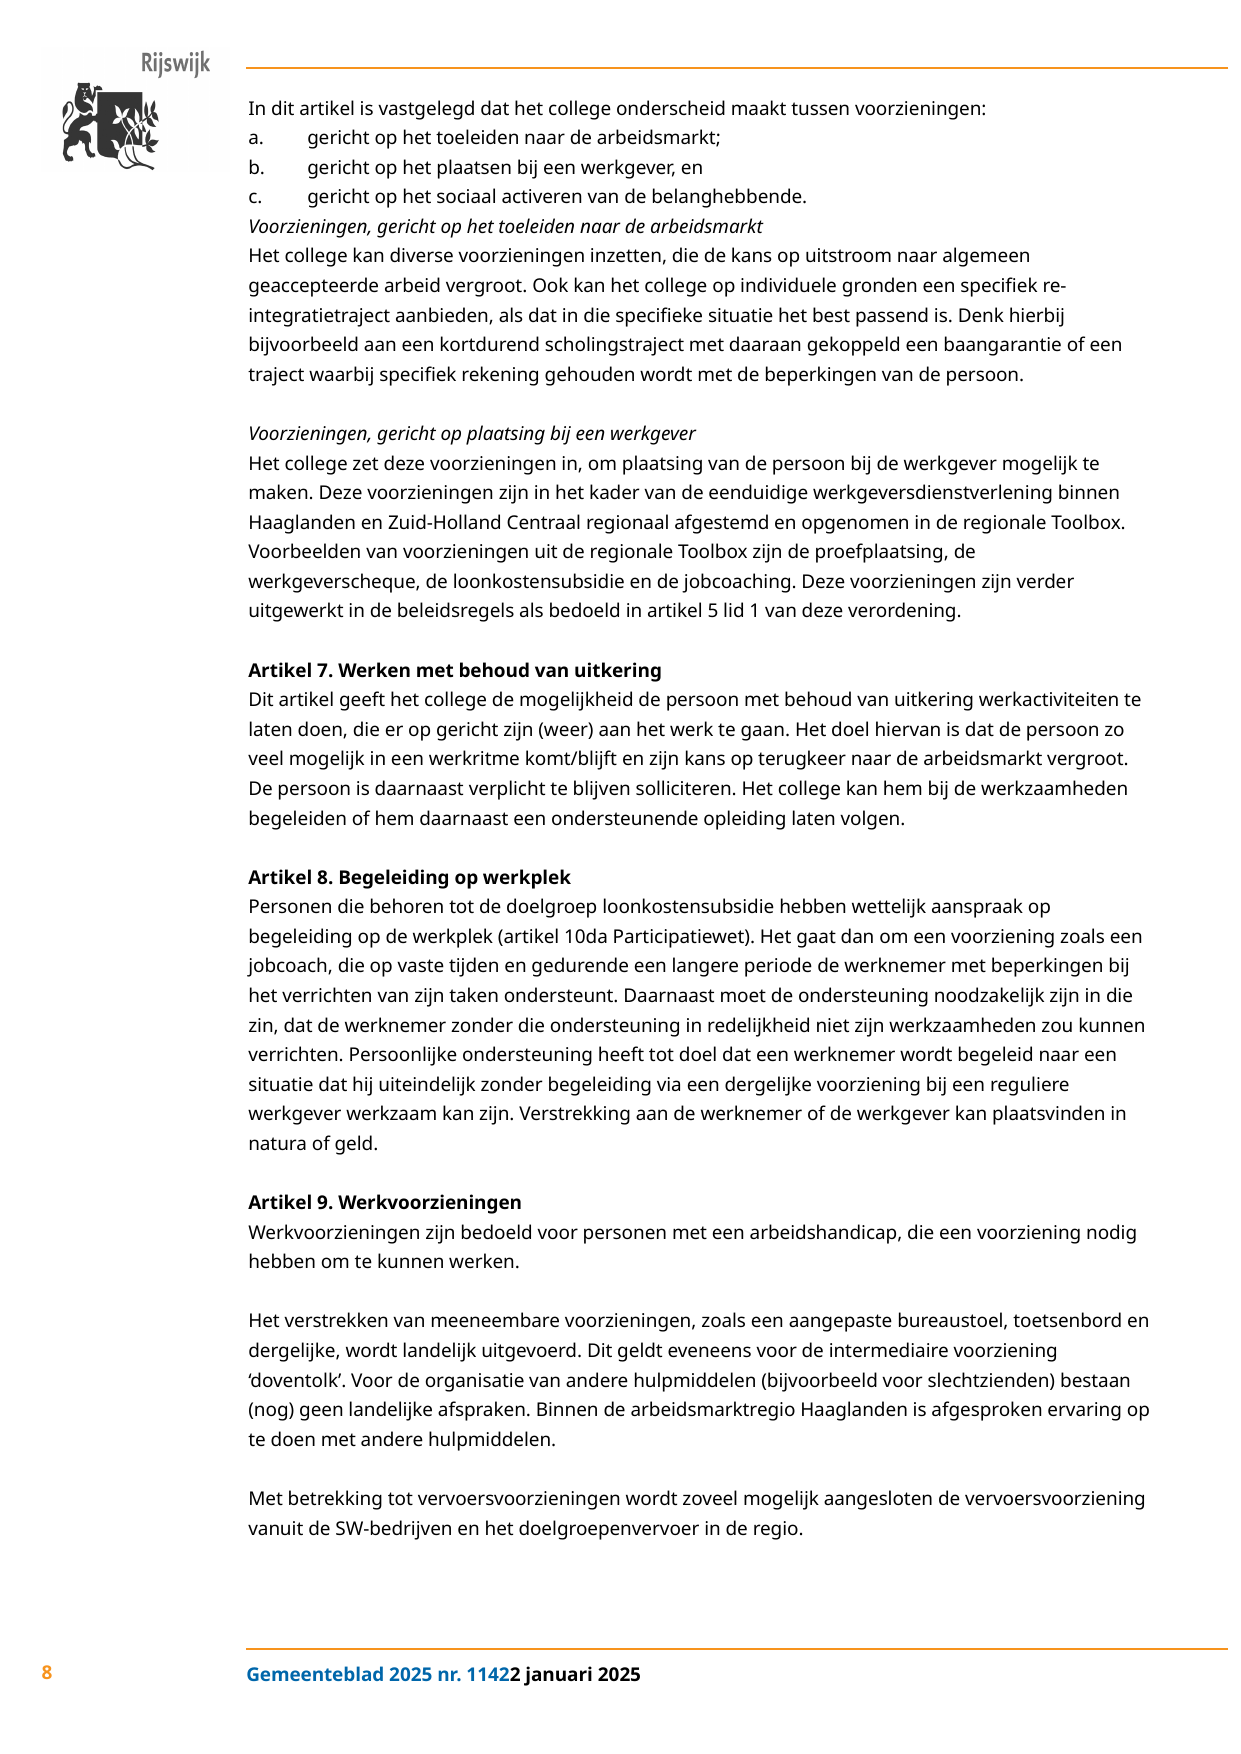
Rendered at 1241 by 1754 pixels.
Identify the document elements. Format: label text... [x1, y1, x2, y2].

text Voorzieningen, gericht op het toeleiden naar de arbeidsmarkt [248, 213, 1152, 239]
list gericht op het sociaal activeren van de belanghebbende. [248, 183, 1152, 209]
text Het college kan diverse voorzieningen inzetten, die de kans op uitstroom naar algemeen geaccepteerde arbeid vergroot. Ook kan het college op individuele gronden een specifiek re-integratietraject aanbieden, als dat in die specifieke situatie het best passend is. Denk hierbij bijvoorbeeld aan een kortdurend scholingstraject met daaraan gekoppeld een baangarantie of een traject waarbij specifiek rekening gehouden wordt met de beperkingen van de persoon. [248, 243, 1152, 387]
text Personen die behoren tot de doelgroep loonkostensubsidie hebben wettelijk aanspraak op begeleiding op de werkplek (artikel 10da Participatiewet). Het gaat dan om een voorziening zoals een jobcoach, die op vaste tijden en gedurende een langere periode de werknemer met beperkingen bij het verrichten van zijn taken ondersteunt. Daarnaast moet de ondersteuning noodzakelijk zijn in die zin, dat de werknemer zonder die ondersteuning in redelijkheid niet zijn werkzaamheden zou kunnen verrichten. Persoonlijke ondersteuning heeft tot doel dat een werknemer wordt begeleid naar een situatie dat hij uiteindelijk zonder begeleiding via een dergelijke voorziening bij een reguliere werkgever werkzaam kan zijn. Verstrekking aan de werknemer of de werkgever kan plaatsvinden in natura of geld. [248, 893, 1152, 1156]
text Met betrekking tot vervoersvoorzieningen wordt zoveel mogelijk aangesloten de vervoersvoorziening vanuit de SW-bedrijven en het doelgroepenvervoer in de regio. [248, 1485, 1152, 1541]
text Werkvoorzieningen zijn bedoeld voor personen met een arbeidshandicap, die een voorziening nodig hebben om te kunnen werken. [248, 1219, 1152, 1274]
text Artikel 9. Werkvoorzieningen [248, 1189, 1152, 1215]
list gericht op het toeleiden naar de arbeidsmarkt; [248, 124, 1152, 150]
text Het college zet deze voorzieningen in, om plaatsing van de persoon bij de werkgever mogelijk te maken. Deze voorzieningen zijn in het kader van de eenduidige werkgeversdienstverlening binnen Haaglanden en Zuid-Holland Centraal regionaal afgestemd en opgenomen in de regionale Toolbox. Voorbeelden van voorzieningen uit de regionale Toolbox zijn de proefplaatsing, de werkgeverscheque, de loonkostensubsidie en de jobcoaching. Deze voorzieningen zijn verder uitgewerkt in de beleidsregels als bedoeld in artikel 5 lid 1 van deze verordening. [248, 450, 1152, 623]
list gericht op het plaatsen bij een werkgever, en [248, 154, 1152, 180]
text In dit artikel is vastgelegd dat het college onderscheid maakt tussen voorzieningen: [248, 95, 1152, 121]
text Het verstrekken van meeneembare voorzieningen, zoals een aangepaste bureaustoel, toetsenbord en dergelijke, wordt landelijk uitgevoerd. Dit geldt eveneens voor de intermediaire voorziening ‘doventolk’. Voor de organisatie van andere hulpmiddelen (bijvoorbeeld voor slechtzienden) bestaan (nog) geen landelijke afspraken. Binnen de arbeidsmarktregio Haaglanden is afgesproken ervaring op te doen met andere hulpmiddelen. [248, 1308, 1152, 1452]
text Voorzieningen, gericht op plaatsing bij een werkgever [248, 420, 1152, 446]
picture [41, 47, 231, 172]
text Dit artikel geeft het college de mogelijkheid de persoon met behoud van uitkering werkactiviteiten te laten doen, die er op gericht zijn (weer) aan het werk te gaan. Het doel hiervan is dat de persoon zo veel mogelijk in een werkritme komt/blijft en zijn kans op terugkeer naar de arbeidsmarkt vergroot. De persoon is daarnaast verplicht te blijven solliciteren. Het college kan hem bij de werkzaamheden begeleiden of hem daarnaast een ondersteunende opleiding laten volgen. [248, 686, 1152, 831]
text Artikel 8. Begeleiding op werkplek [248, 864, 1152, 890]
text Artikel 7. Werken met behoud van uitkering [248, 657, 1152, 683]
